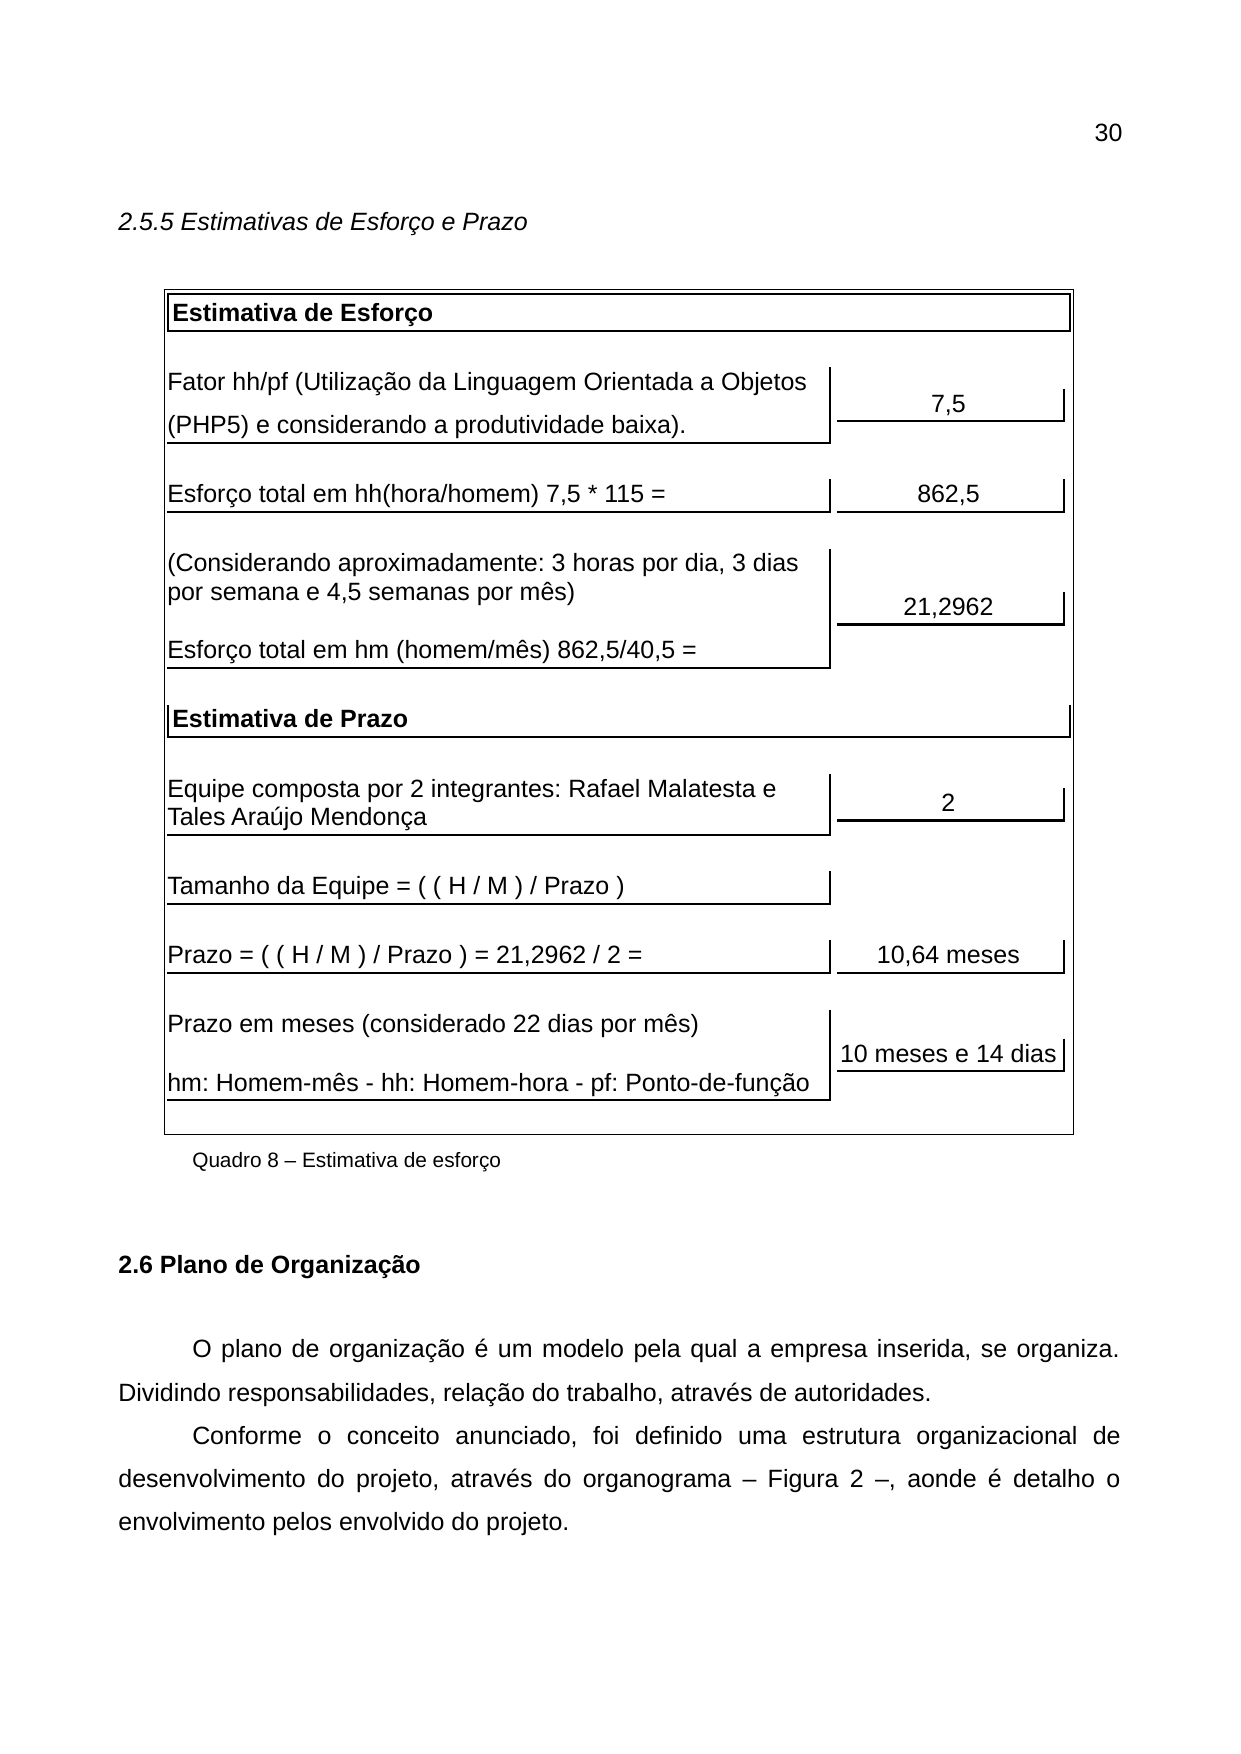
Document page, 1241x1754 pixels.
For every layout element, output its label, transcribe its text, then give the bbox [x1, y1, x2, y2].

text Quadro 8 – Estimativa de esforço [118, 1147, 1122, 1171]
subtitle 2.6 Plano de Organização [118, 1250, 1122, 1279]
table_cell Fator hh/pf (Utilização da Linguagem Orientada a Objetos (PHP5) e considerando a produtividade baixa). [165, 364, 834, 476]
table_cell [1068, 364, 1073, 476]
table_cell [1068, 476, 1073, 546]
table_cell Prazo em meses (considerado 22 dias por mês) hm: Homem-mês - hh: Homem-hora - pf: Ponto-de-função [165, 1007, 834, 1134]
table_cell [1068, 869, 1073, 937]
table_cell 21,2962 [834, 546, 1068, 702]
table_cell [1068, 546, 1073, 702]
table_cell 10,64 meses [834, 938, 1068, 1007]
table_cell 2 [834, 771, 1068, 868]
table_cell 862,5 [834, 476, 1068, 546]
table_cell Prazo = ( ( H / M ) / Prazo ) = 21,2962 / 2 = [165, 938, 834, 1007]
table_cell [1068, 771, 1073, 868]
text Conforme o conceito anunciado, foi definido uma estrutura organizacional de desenvolvimento do projeto, através do organograma – Figura 2 –, aonde é detalho o envolvimento pelos envolvido do projeto. [118, 1421, 1122, 1536]
table_cell Equipe composta por 2 integrantes: Rafael Malatesta e Tales Araújo Mendonça [165, 771, 834, 868]
table_cell 10 meses e 14 dias [834, 1007, 1068, 1134]
subtitle 2.5.5 Estimativas de Esforço e Prazo [118, 207, 1122, 235]
table_cell Esforço total em hh(hora/homem) 7,5 * 115 = [165, 476, 834, 546]
table_header Estimativa de Esforço [165, 290, 1073, 364]
table_cell [834, 869, 1068, 937]
table_cell 7,5 [834, 364, 1068, 476]
table_cell (Considerando aproximadamente: 3 horas por dia, 3 dias por semana e 4,5 semanas por mês) Esforço total em hm (homem/mês) 862,5/40,5 = [165, 546, 834, 702]
table_cell Estimativa de Prazo [165, 702, 1073, 771]
table_cell Tamanho da Equipe = ( ( H / M ) / Prazo ) [165, 869, 834, 937]
text O plano de organização é um modelo pela qual a empresa inserida, se organiza. Dividindo responsabilidades, relação do trabalho, através de autoridades. [118, 1334, 1122, 1406]
table_cell [1068, 938, 1073, 1007]
table_cell [1068, 1007, 1073, 1134]
